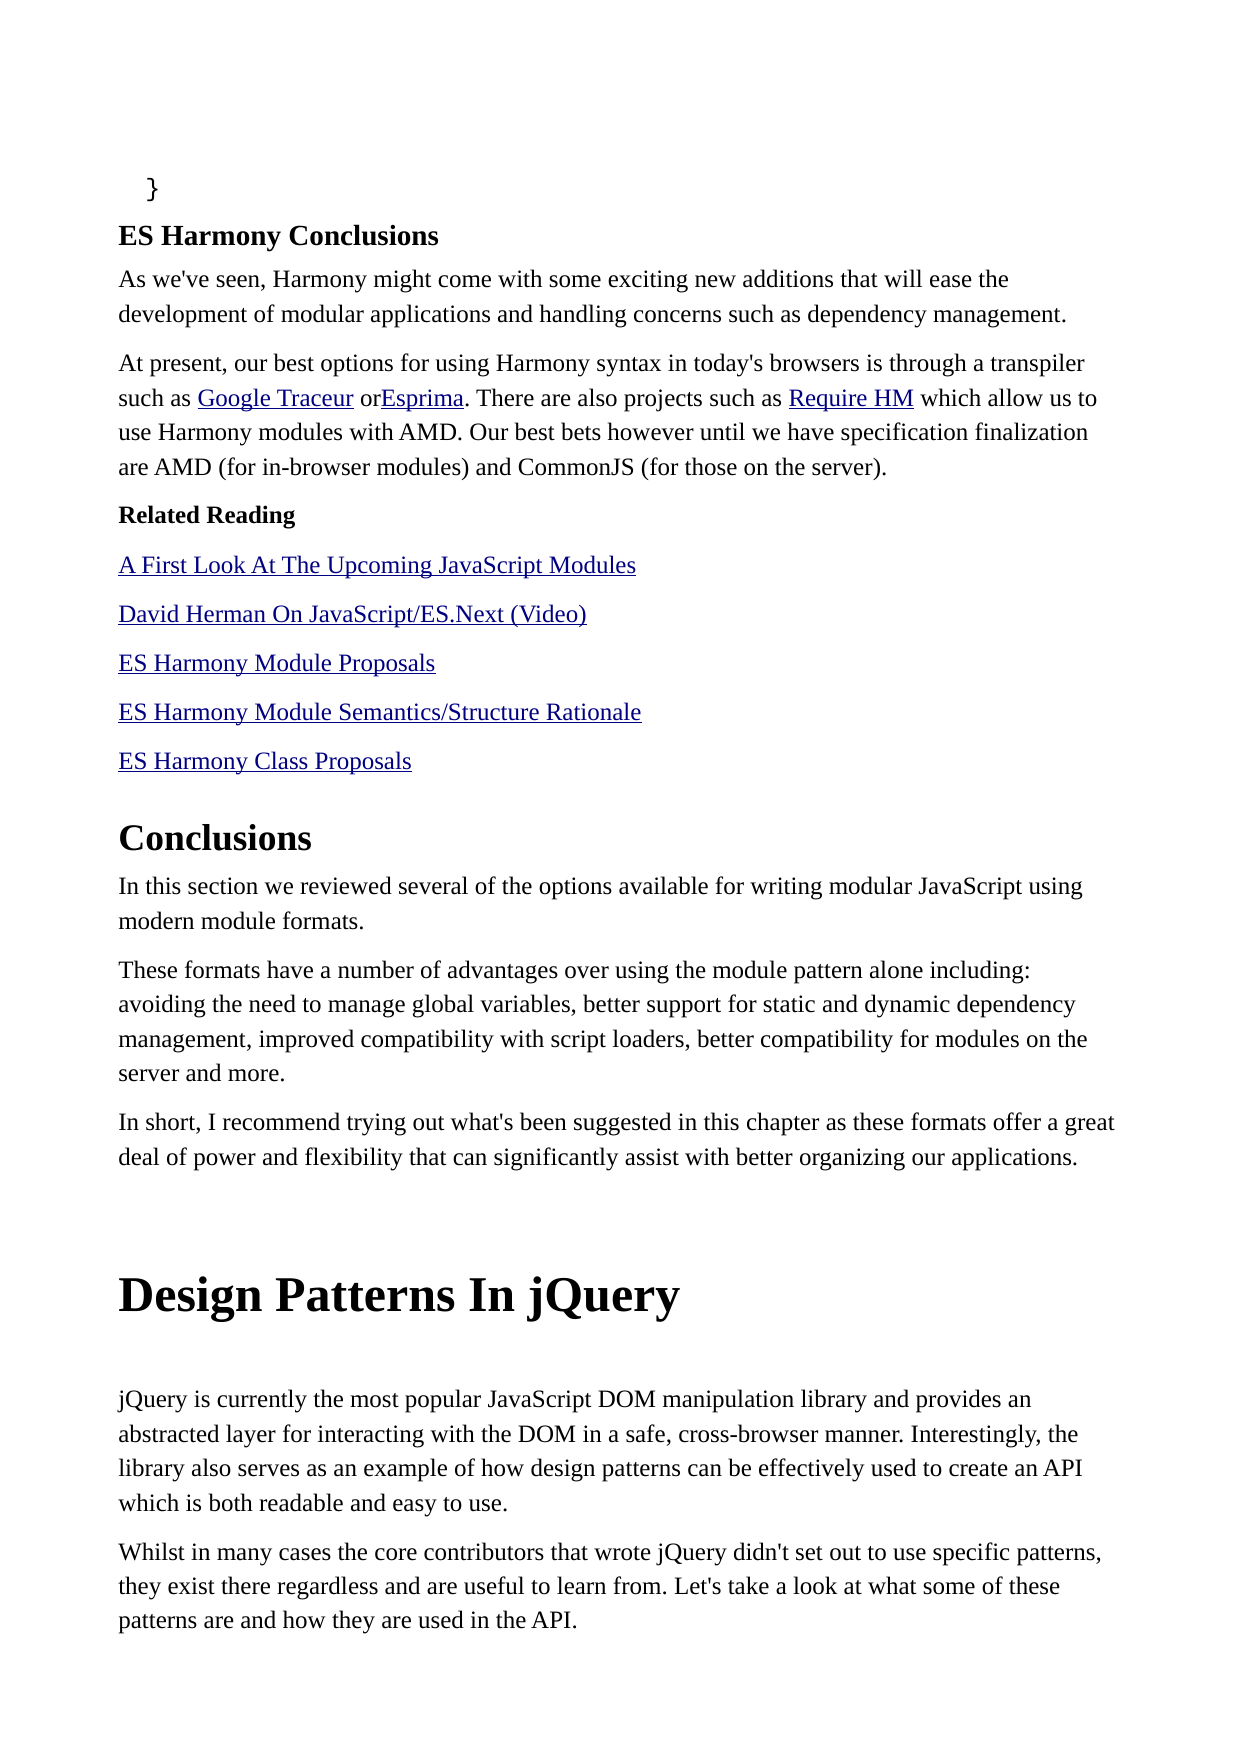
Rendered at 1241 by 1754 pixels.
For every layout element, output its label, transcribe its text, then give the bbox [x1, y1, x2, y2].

subtitle Design Patterns In jQuery [118, 1265, 1122, 1323]
text ES Harmony Class Proposals [118, 746, 1122, 775]
text At present, our best options for using Harmony syntax in today's browsers is through a transpiler such as Google Traceur orEsprima. There are also projects such as Require HM which allow us to use Harmony modules with AMD. Our best bets however until we have specification finalization are AMD (for in-browser modules) and CommonJS (for those on the server). [118, 348, 1122, 480]
text Related Reading [118, 501, 1122, 529]
subtitle ES Harmony Conclusions [118, 218, 1122, 252]
text In short, I recommend trying out what's been suggested in this chapter as these formats offer a great deal of power and flexibility that can significantly assist with better organizing our applications. [118, 1107, 1122, 1171]
table_header } [145, 118, 1122, 204]
text As we've seen, Harmony might come with some exciting new additions that will ease the development of modular applications and handling concerns such as dependency management. [118, 264, 1122, 328]
text A First Look At The Upcoming JavaScript Modules [118, 550, 1122, 578]
text ES Harmony Module Semantics/Structure Rationale [118, 697, 1122, 726]
text In this section we reviewed several of the options available for writing modular JavaScript using modern module formats. [118, 871, 1122, 935]
text ES Harmony Module Proposals [118, 648, 1122, 677]
text These formats have a number of advantages over using the module pattern alone including: avoiding the need to manage global variables, better support for static and dynamic dependency management, improved compatibility with script loaders, better compatibility for modules on the server and more. [118, 955, 1122, 1087]
text jQuery is currently the most popular JavaScript DOM manipulation library and provides an abstracted layer for interacting with the DOM in a safe, cross-browser manner. Interestingly, the library also serves as an example of how design patterns can be effectively used to create an API which is both readable and easy to use. [118, 1384, 1122, 1516]
text Whilst in many cases the core contributors that wrote jQuery didn't set out to use specific patterns, they exist there regardless and are useful to learn from. Let's take a look at what some of these patterns are and how they are used in the API. [118, 1537, 1122, 1634]
text David Herman On JavaScript/ES.Next (Video) [118, 599, 1122, 627]
subtitle Conclusions [118, 816, 1122, 859]
